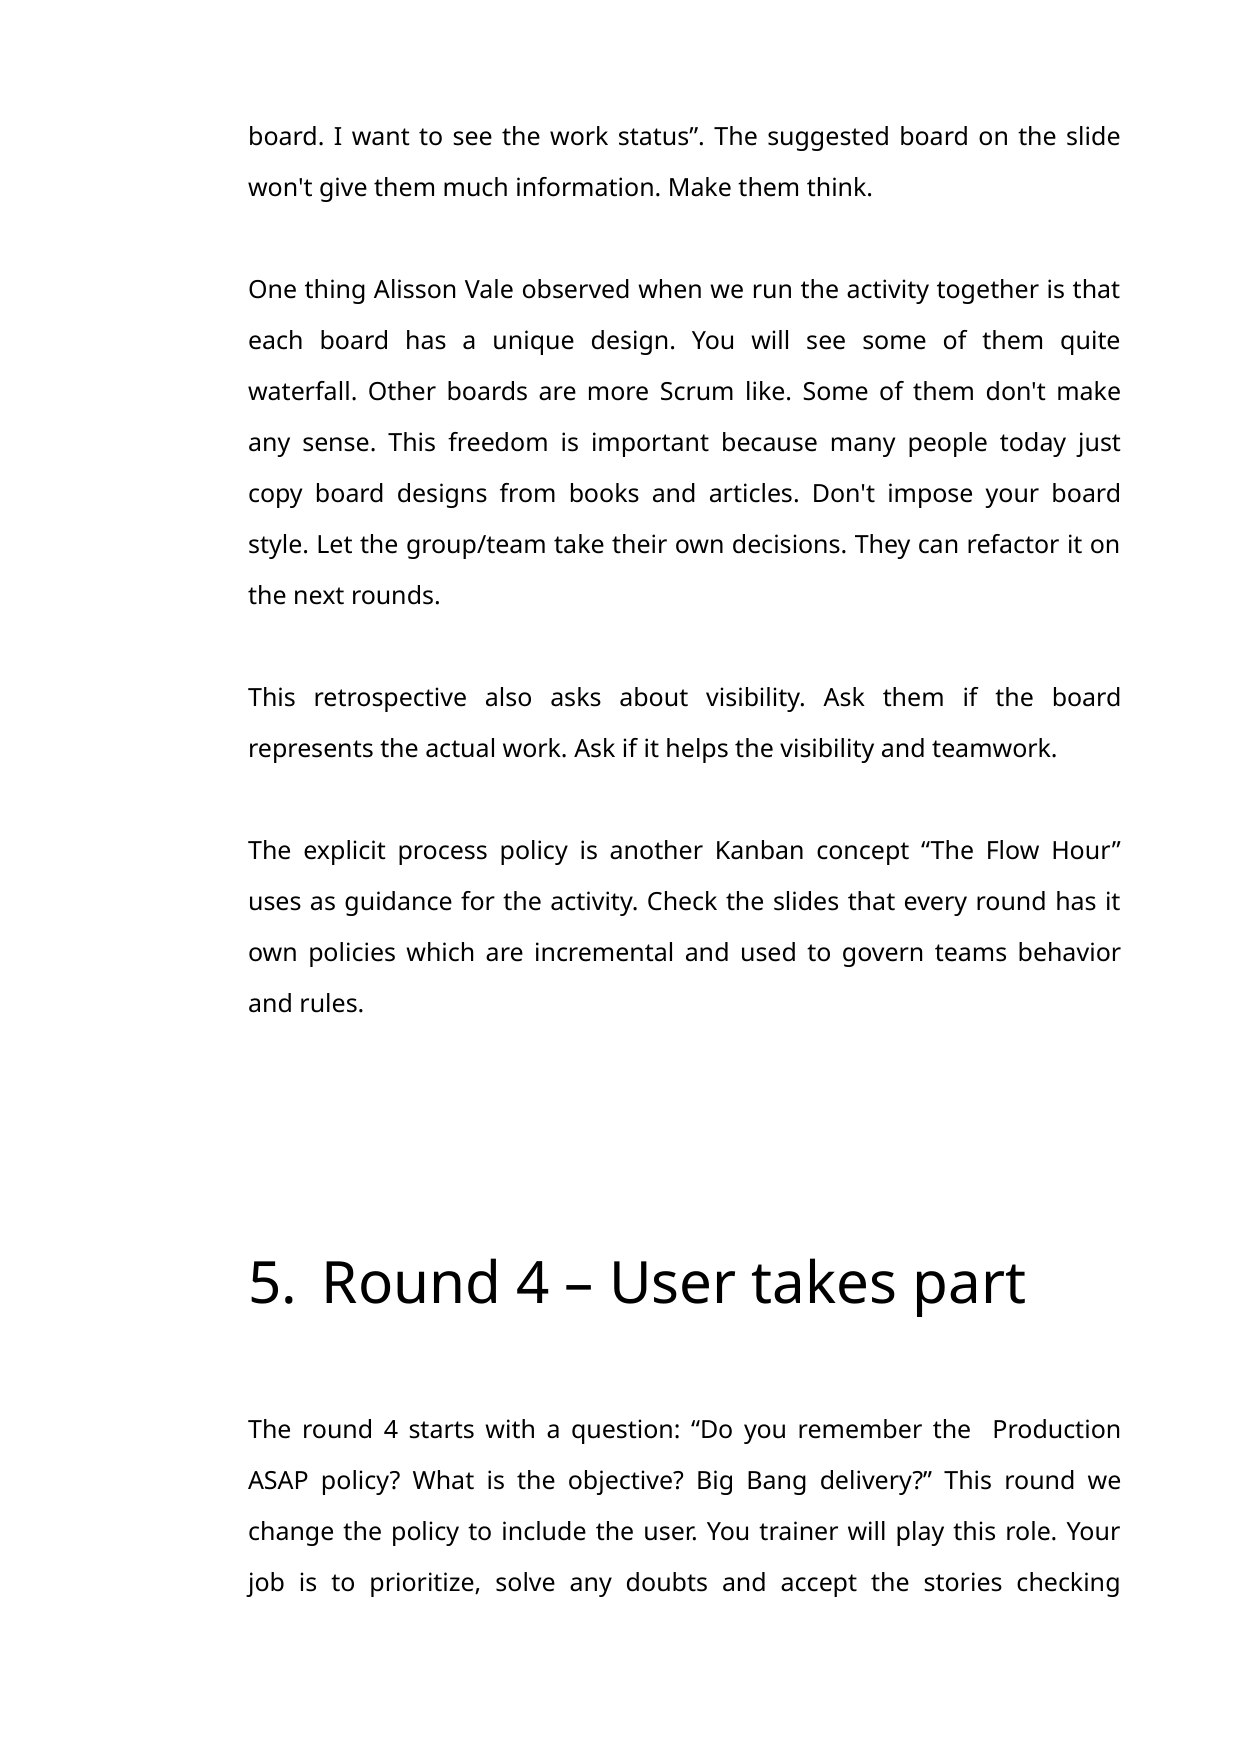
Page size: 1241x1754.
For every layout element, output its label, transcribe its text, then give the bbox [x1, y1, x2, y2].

list The round 4 starts with a question: “Do you remember the Production ASAP policy? What is the objective? Big Bang delivery?” This round we change the policy to include the user. You trainer will play this role. Your job is to prioritize, solve any doubts and accept the stories checking [248, 1411, 1122, 1598]
text The explicit process policy is another Kanban concept “The Flow Hour” uses as guidance for the activity. Check the slides that every round has it own policies which are incremental and used to govern teams behavior and rules. [248, 833, 1122, 1020]
text This retrospective also asks about visibility. Ask them if the board represents the actual work. Ask if it helps the visibility and teamwork. [248, 679, 1122, 765]
list Round 4 – User takes part [248, 1241, 1122, 1321]
text board. I want to see the work status”. The suggested board on the slide won't give them much information. Make them think. [248, 118, 1122, 203]
text One thing Alisson Vale observed when we run the activity together is that each board has a unique design. You will see some of them quite waterfall. Other boards are more Scrum like. Some of them don't make any sense. This freedom is important because many people today just copy board designs from books and articles. Don't impose your board style. Let the group/team take their own decisions. They can refactor it on the next rounds. [248, 271, 1122, 612]
